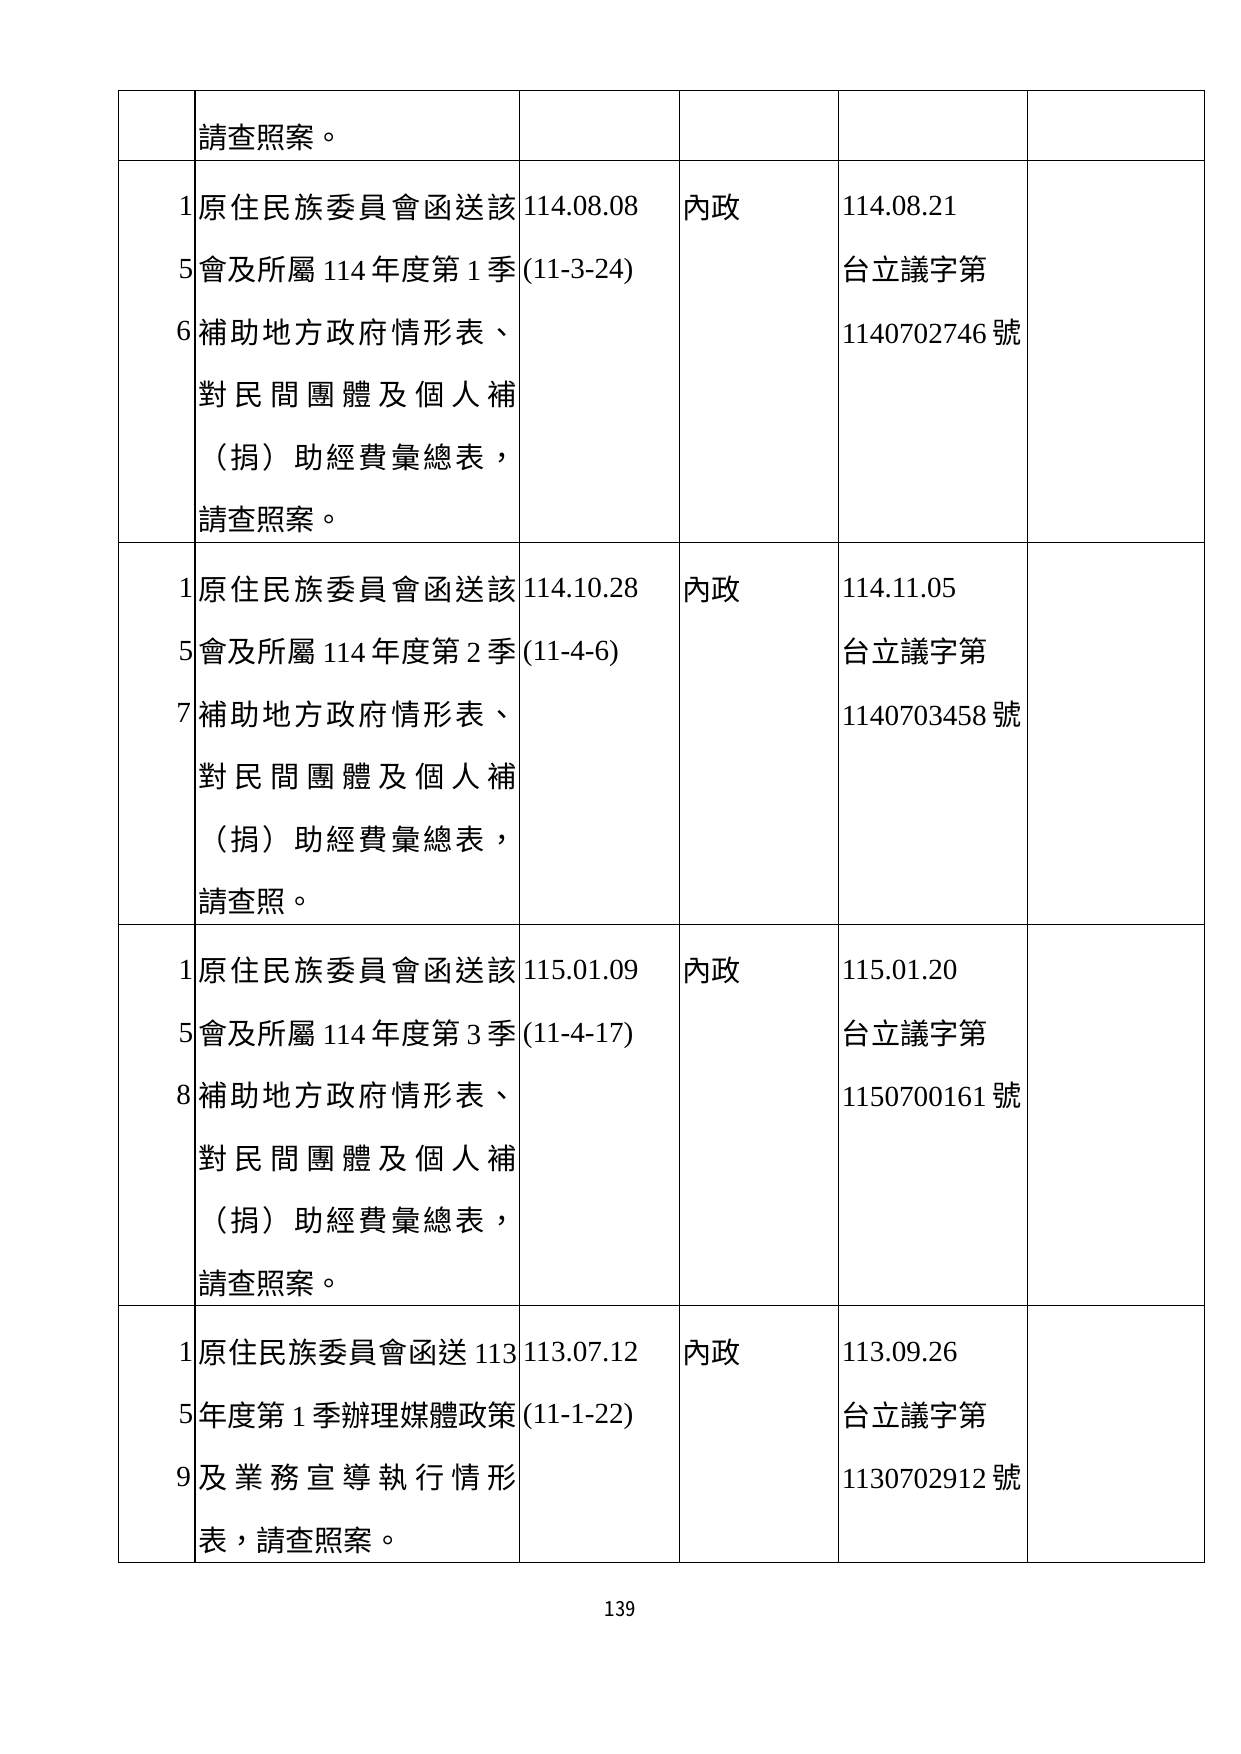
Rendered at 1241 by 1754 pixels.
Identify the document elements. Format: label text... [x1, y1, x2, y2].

table_cell 114.10.28 (11-4-6) [520, 543, 679, 923]
table_cell [839, 91, 1027, 160]
table_cell 原住民族委員會函送該會及所屬114年度第1季補助地方政府情形表、對民間團體及個人補（捐）助經費彙總表，請查照案。 [196, 161, 519, 542]
table_cell 內政 [680, 543, 838, 923]
table_cell [680, 91, 838, 160]
table_cell 內政 [680, 161, 838, 542]
table_cell [119, 925, 194, 1305]
table_cell 113.09.26 台立議字第1130702912號 [839, 1306, 1027, 1562]
table_cell [1028, 1306, 1204, 1562]
table_cell [1028, 161, 1204, 542]
table_cell 原住民族委員會函送113年度第1季辦理媒體政策及業務宣導執行情形表，請查照案。 [196, 1306, 519, 1562]
table_cell 內政 [680, 925, 838, 1305]
table_cell 114.11.05 台立議字第 1140703458號 [839, 543, 1027, 923]
table_cell [119, 91, 194, 160]
table_cell [1028, 543, 1204, 923]
table_cell 115.01.20 台立議字第1150700161號 [839, 925, 1027, 1305]
table_cell 115.01.09 (11-4-17) [520, 925, 679, 1305]
table_cell 請查照案。 [196, 91, 519, 160]
table_cell 114.08.21 台立議字第1140702746號 [839, 161, 1027, 542]
table_cell 113.07.12 (11-1-22) [520, 1306, 679, 1562]
table_cell 114.08.08 (11-3-24) [520, 161, 679, 542]
table_cell 內政 [680, 1306, 838, 1562]
table_cell 原住民族委員會函送該會及所屬114年度第2季補助地方政府情形表、對民間團體及個人補（捐）助經費彙總表，請查照。 [196, 543, 519, 923]
table_cell [119, 161, 194, 542]
table_cell [1028, 925, 1204, 1305]
table_cell [1028, 91, 1204, 160]
table_cell [520, 91, 679, 160]
table_cell 原住民族委員會函送該會及所屬114年度第3季補助地方政府情形表、對民間團體及個人補（捐）助經費彙總表，請查照案。 [196, 925, 519, 1305]
table_cell [119, 1306, 194, 1562]
table_cell [119, 543, 194, 923]
